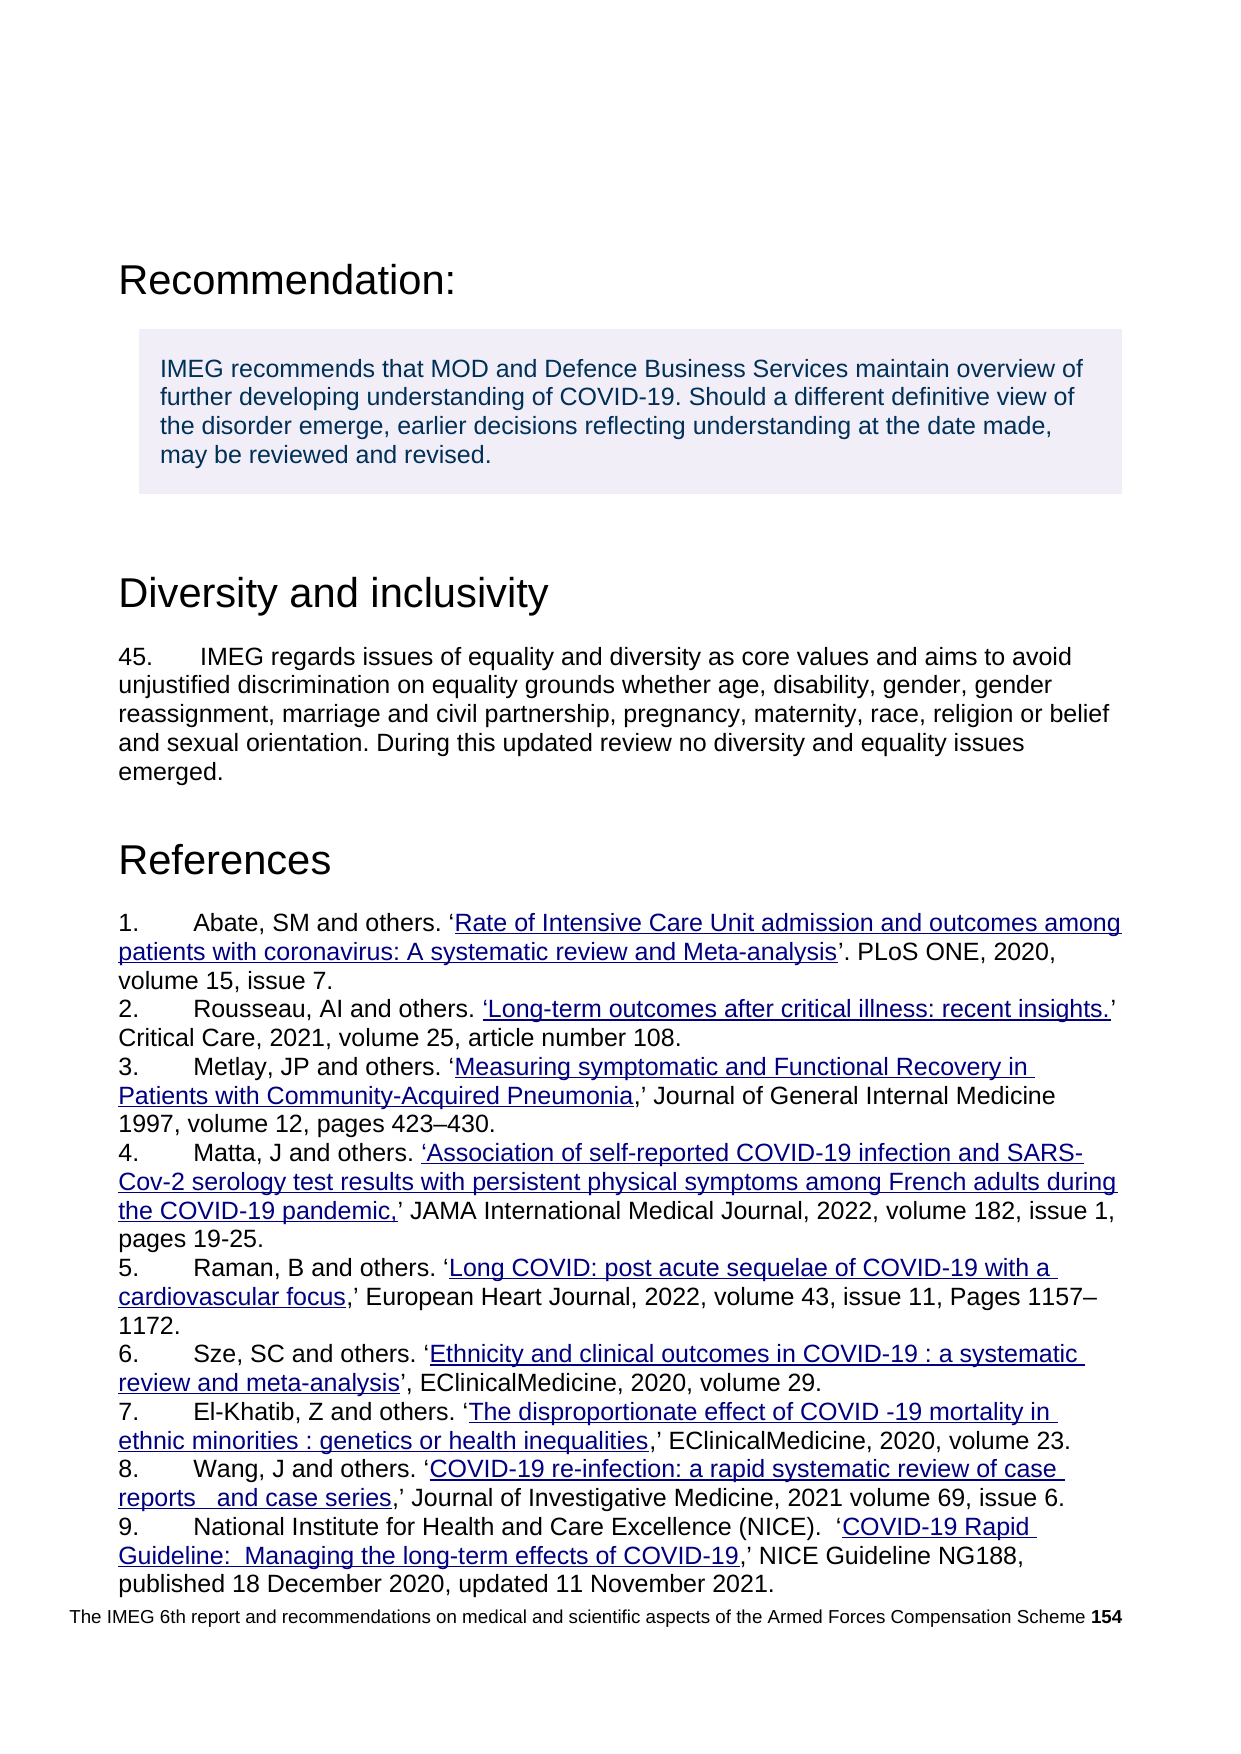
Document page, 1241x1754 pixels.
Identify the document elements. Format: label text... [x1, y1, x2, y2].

list Metlay, JP and others. ‘Measuring symptomatic and Functional Recovery in Patients with Community-Acquired Pneumonia,’ Journal of General Internal Medicine 1997, volume 12, pages 423–430. [118, 1052, 1122, 1138]
list Sze, SC and others. ‘Ethnicity and clinical outcomes in COVID-19 : a systematic review and meta-analysis’, EClinicalMedicine, 2020, volume 29. [118, 1339, 1122, 1397]
list Abate, SM and others. ‘Rate of Intensive Care Unit admission and outcomes among patients with coronavirus: A systematic review and Meta-analysis’. PLoS ONE, 2020, volume 15, issue 7. [118, 908, 1122, 994]
list Wang, J and others. ‘COVID-19 re-infection: a rapid systematic review of case reports and case series,’ Journal of Investigative Medicine, 2021 volume 69, issue 6. [118, 1454, 1122, 1512]
list National Institute for Health and Care Excellence (NICE). ‘COVID-19 Rapid Guideline: Managing the long-term effects of COVID-19,’ NICE Guideline NG188, published 18 December 2020, updated 11 November 2021. [118, 1512, 1122, 1598]
list Raman, B and others. ‘Long COVID: post acute sequelae of COVID-19 with a cardiovascular focus,’ European Heart Journal, 2022, volume 43, issue 11, Pages 1157–1172. [118, 1253, 1122, 1339]
list Matta, J and others. ‘Association of self-reported COVID-19 infection and SARS-Cov-2 serology test results with persistent physical symptoms among French adults during the COVID-19 pandemic,’ JAMA International Medical Journal, 2022, volume 182, issue 1, pages 19-25. [118, 1138, 1122, 1253]
subtitle Diversity and inclusivity [118, 569, 1122, 617]
list IMEG regards issues of equality and diversity as core values and aims to avoid unjustified discrimination on equality grounds whether age, disability, gender, gender reassignment, marriage and civil partnership, pregnancy, maternity, race, religion or belief and sexual orientation. During this updated review no diversity and equality issues emerged. [118, 642, 1122, 785]
list El-Khatib, Z and others. ‘The disproportionate effect of COVID -19 mortality in ethnic minorities : genetics or health inequalities,’ EClinicalMedicine, 2020, volume 23. [118, 1397, 1122, 1454]
subtitle Recommendation: [118, 256, 1122, 304]
list Rousseau, AI and others. ‘Long-term outcomes after critical illness: recent insights.’ Critical Care, 2021, volume 25, article number 108. [118, 994, 1122, 1052]
text IMEG recommends that MOD and Defence Business Services maintain overview of further developing understanding of COVID-19. Should a different definitive view of the disorder emerge, earlier decisions reflecting understanding at the date made, may be reviewed and revised. [151, 341, 1109, 481]
subtitle References [118, 835, 1122, 883]
